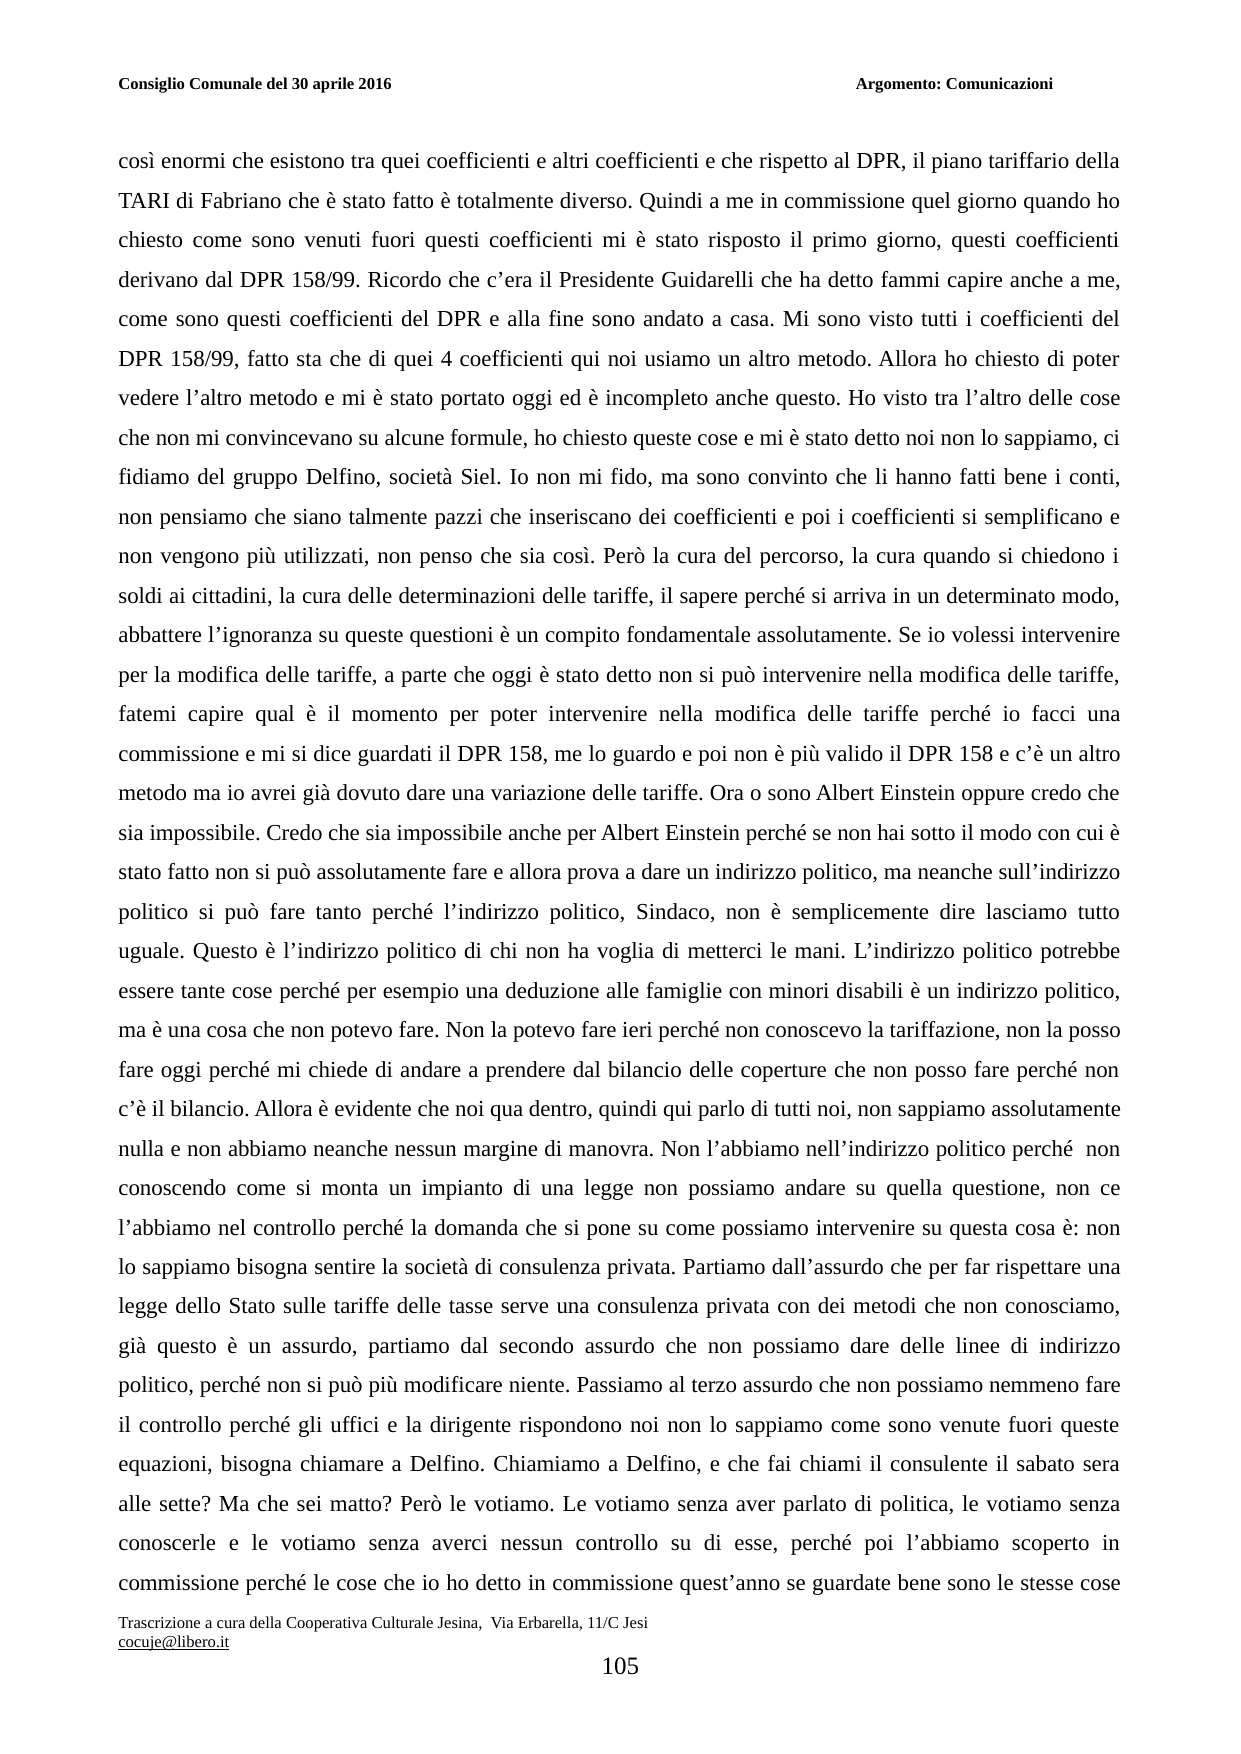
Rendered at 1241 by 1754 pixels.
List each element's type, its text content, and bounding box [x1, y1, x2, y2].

text così enormi che esistono tra quei coefficienti e altri coefficienti e che rispetto al DPR, il piano tariffario della TARI di Fabriano che è stato fatto è totalmente diverso. Quindi a me in commissione quel giorno quando ho chiesto come sono venuti fuori questi coefficienti mi è stato risposto il primo giorno, questi coefficienti derivano dal DPR 158/99. Ricordo che c’era il Presidente Guidarelli che ha detto fammi capire anche a me, come sono questi coefficienti del DPR e alla fine sono andato a casa. Mi sono visto tutti i coefficienti del DPR 158/99, fatto sta che di quei 4 coefficienti qui noi usiamo un altro metodo. Allora ho chiesto di poter vedere l’altro metodo e mi è stato portato oggi ed è incompleto anche questo. Ho visto tra l’altro delle cose che non mi convincevano su alcune formule, ho chiesto queste cose e mi è stato detto noi non lo sappiamo, ci fidiamo del gruppo Delfino, società Siel. Io non mi fido, ma sono convinto che li hanno fatti bene i conti, non pensiamo che siano talmente pazzi che inseriscano dei coefficienti e poi i coefficienti si semplificano e non vengono più utilizzati, non penso che sia così. Però la cura del percorso, la cura quando si chiedono i soldi ai cittadini, la cura delle determinazioni delle tariffe, il sapere perché si arriva in un determinato modo, abbattere l’ignoranza su queste questioni è un compito fondamentale assolutamente. Se io volessi intervenire per la modifica delle tariffe, a parte che oggi è stato detto non si può intervenire nella modifica delle tariffe, fatemi capire qual è il momento per poter intervenire nella modifica delle tariffe perché io facci una commissione e mi si dice guardati il DPR 158, me lo guardo e poi non è più valido il DPR 158 e c’è un altro metodo ma io avrei già dovuto dare una variazione delle tariffe. Ora o sono Albert Einstein oppure credo che sia impossibile. Credo che sia impossibile anche per Albert Einstein perché se non hai sotto il modo con cui è stato fatto non si può assolutamente fare e allora prova a dare un indirizzo politico, ma neanche sull’indirizzo politico si può fare tanto perché l’indirizzo politico, Sindaco, non è semplicemente dire lasciamo tutto uguale. Questo è l’indirizzo politico di chi non ha voglia di metterci le mani. L’indirizzo politico potrebbe essere tante cose perché per esempio una deduzione alle famiglie con minori disabili è un indirizzo politico, ma è una cosa che non potevo fare. Non la potevo fare ieri perché non conoscevo la tariffazione, non la posso fare oggi perché mi chiede di andare a prendere dal bilancio delle coperture che non posso fare perché non c’è il bilancio. Allora è evidente che noi qua dentro, quindi qui parlo di tutti noi, non sappiamo assolutamente nulla e non abbiamo neanche nessun margine di manovra. Non l’abbiamo nell’indirizzo politico perché non conoscendo come si monta un impianto di una legge non possiamo andare su quella questione, non ce l’abbiamo nel controllo perché la domanda che si pone su come possiamo intervenire su questa cosa è: non lo sappiamo bisogna sentire la società di consulenza privata. Partiamo dall’assurdo che per far rispettare una legge dello Stato sulle tariffe delle tasse serve una consulenza privata con dei metodi che non conosciamo, già questo è un assurdo, partiamo dal secondo assurdo che non possiamo dare delle linee di indirizzo politico, perché non si può più modificare niente. Passiamo al terzo assurdo che non possiamo nemmeno fare il controllo perché gli uffici e la dirigente rispondono noi non lo sappiamo come sono venute fuori queste equazioni, bisogna chiamare a Delfino. Chiamiamo a Delfino, e che fai chiami il consulente il sabato sera alle sette? Ma che sei matto? Però le votiamo. Le votiamo senza aver parlato di politica, le votiamo senza conoscerle e le votiamo senza averci nessun controllo su di esse, perché poi l’abbiamo scoperto in commissione perché le cose che io ho detto in commissione quest’anno se guardate bene sono le stesse cose [118, 148, 1122, 1595]
